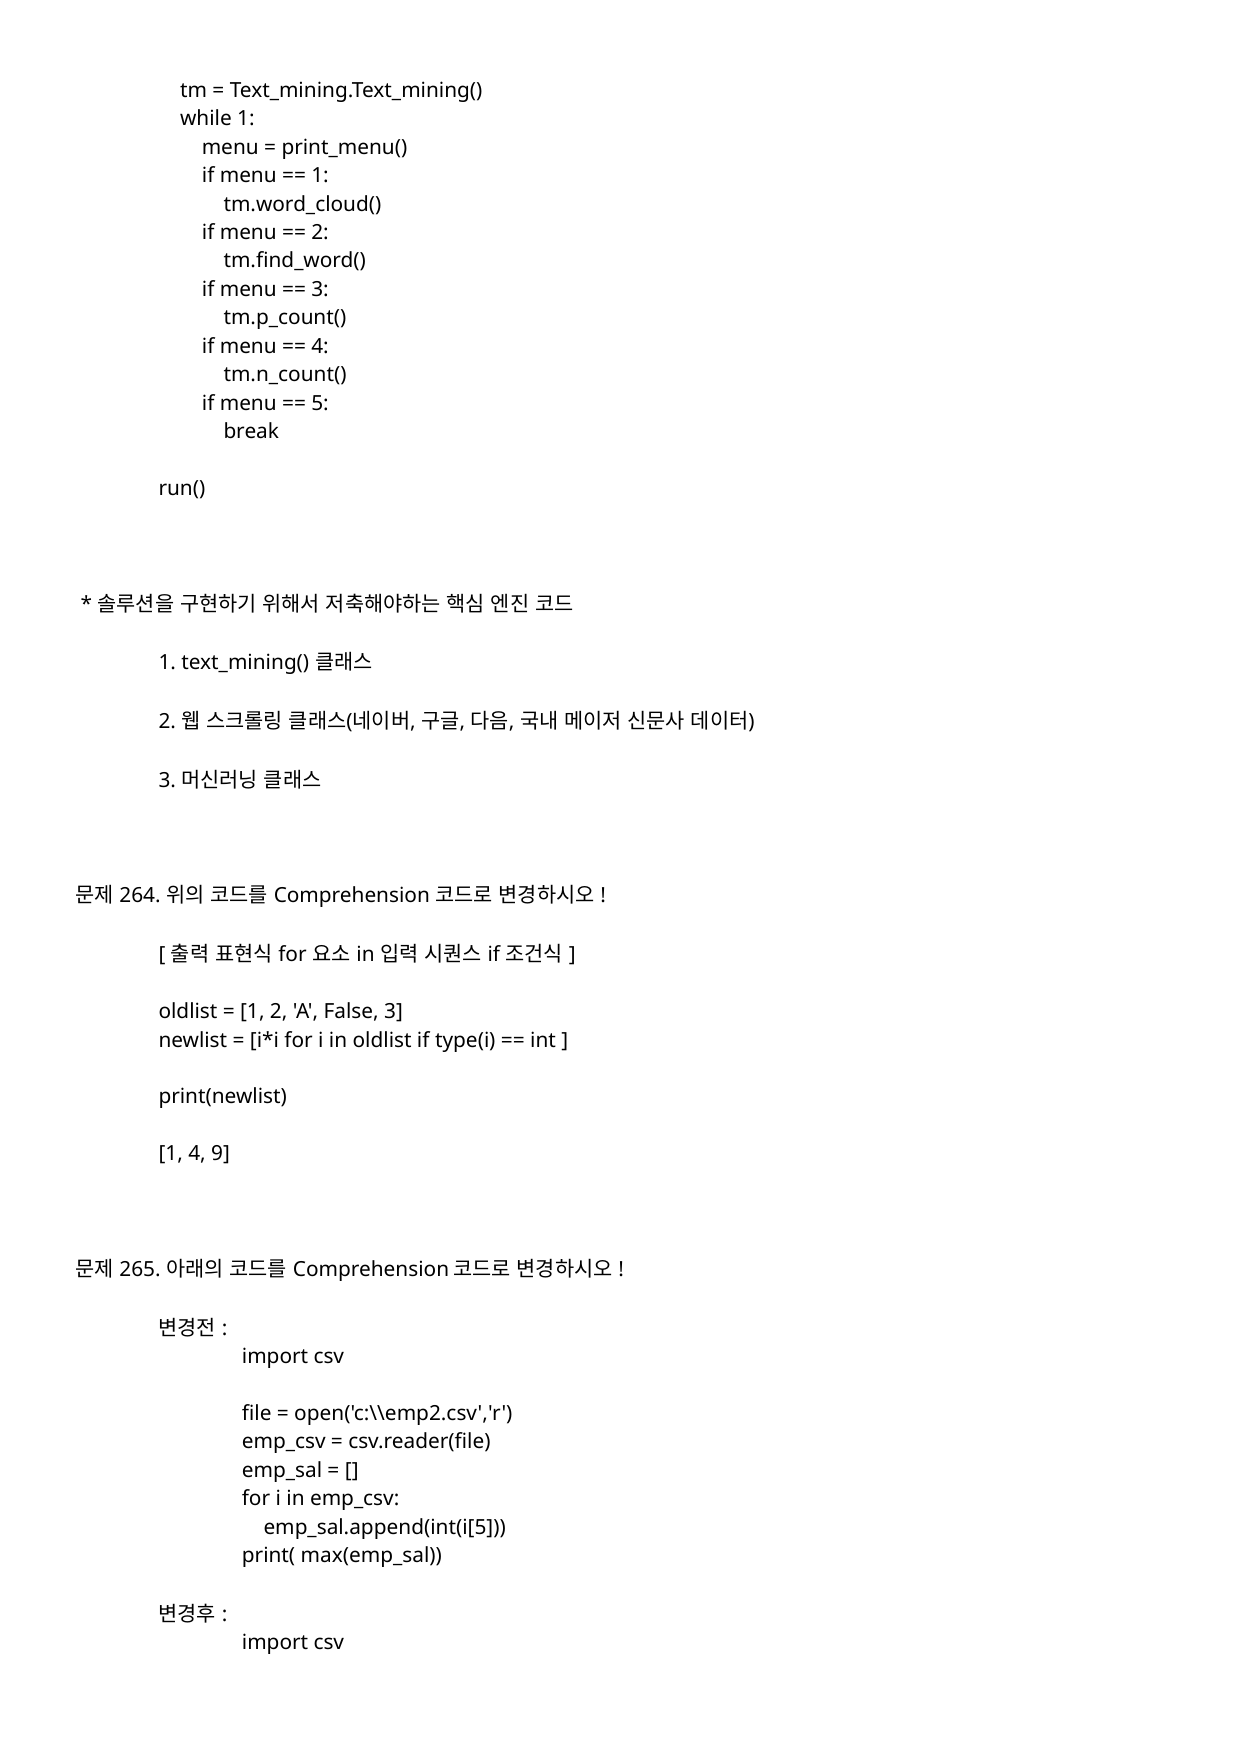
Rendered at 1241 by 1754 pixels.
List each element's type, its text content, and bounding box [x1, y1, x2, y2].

text oldlist = [1, 2, 'A', False, 3] [75, 996, 1165, 1025]
text 3. 머신러닝 클래스 [75, 763, 1165, 793]
text [ 출력 표현식 for 요소 in 입력 시퀀스 if 조건식 ] [75, 937, 1165, 968]
text 2. 웹 스크롤링 클래스(네이버, 구글, 다음, 국내 메이저 신문사 데이터) [75, 704, 1165, 735]
text emp_sal.append(int(i[5])) [75, 1512, 1165, 1540]
text for i in emp_csv: [75, 1483, 1165, 1512]
text import csv [75, 1627, 1165, 1656]
text if menu == 4: [75, 331, 1165, 359]
text * 솔루션을 구현하기 위해서 저축해야하는 핵심 엔진 코드 [75, 587, 1165, 617]
text print(newlist) [75, 1082, 1165, 1110]
text tm.word_cloud() [75, 189, 1165, 217]
text break [75, 416, 1165, 445]
text print( max(emp_sal)) [75, 1540, 1165, 1569]
text if menu == 3: [75, 274, 1165, 302]
text if menu == 5: [75, 388, 1165, 416]
text newlist = [i*i for i in oldlist if type(i) == int ] [75, 1025, 1165, 1053]
text emp_sal = [] [75, 1455, 1165, 1483]
text if menu == 1: [75, 160, 1165, 189]
text tm = Text_mining.Text_mining() [75, 75, 1165, 103]
text 문제 265. 아래의 코드를 Comprehension코드로 변경하시오 ! [75, 1252, 1165, 1282]
text 문제 264. 위의 코드를 Comprehension 코드로 변경하시오 ! [75, 879, 1165, 909]
text tm.n_count() [75, 359, 1165, 388]
text menu = print_menu() [75, 132, 1165, 160]
text import csv [75, 1341, 1165, 1370]
text [1, 4, 9] [75, 1138, 1165, 1167]
text tm.find_word() [75, 246, 1165, 274]
text while 1: [75, 103, 1165, 132]
text 변경전 : [75, 1311, 1165, 1341]
text tm.p_count() [75, 302, 1165, 331]
text run() [75, 473, 1165, 502]
text if menu == 2: [75, 217, 1165, 246]
text 1. text_mining() 클래스 [75, 646, 1165, 676]
text file = open('c:\\emp2.csv','r') [75, 1398, 1165, 1427]
text emp_csv = csv.reader(file) [75, 1427, 1165, 1455]
text 변경후 : [75, 1597, 1165, 1627]
